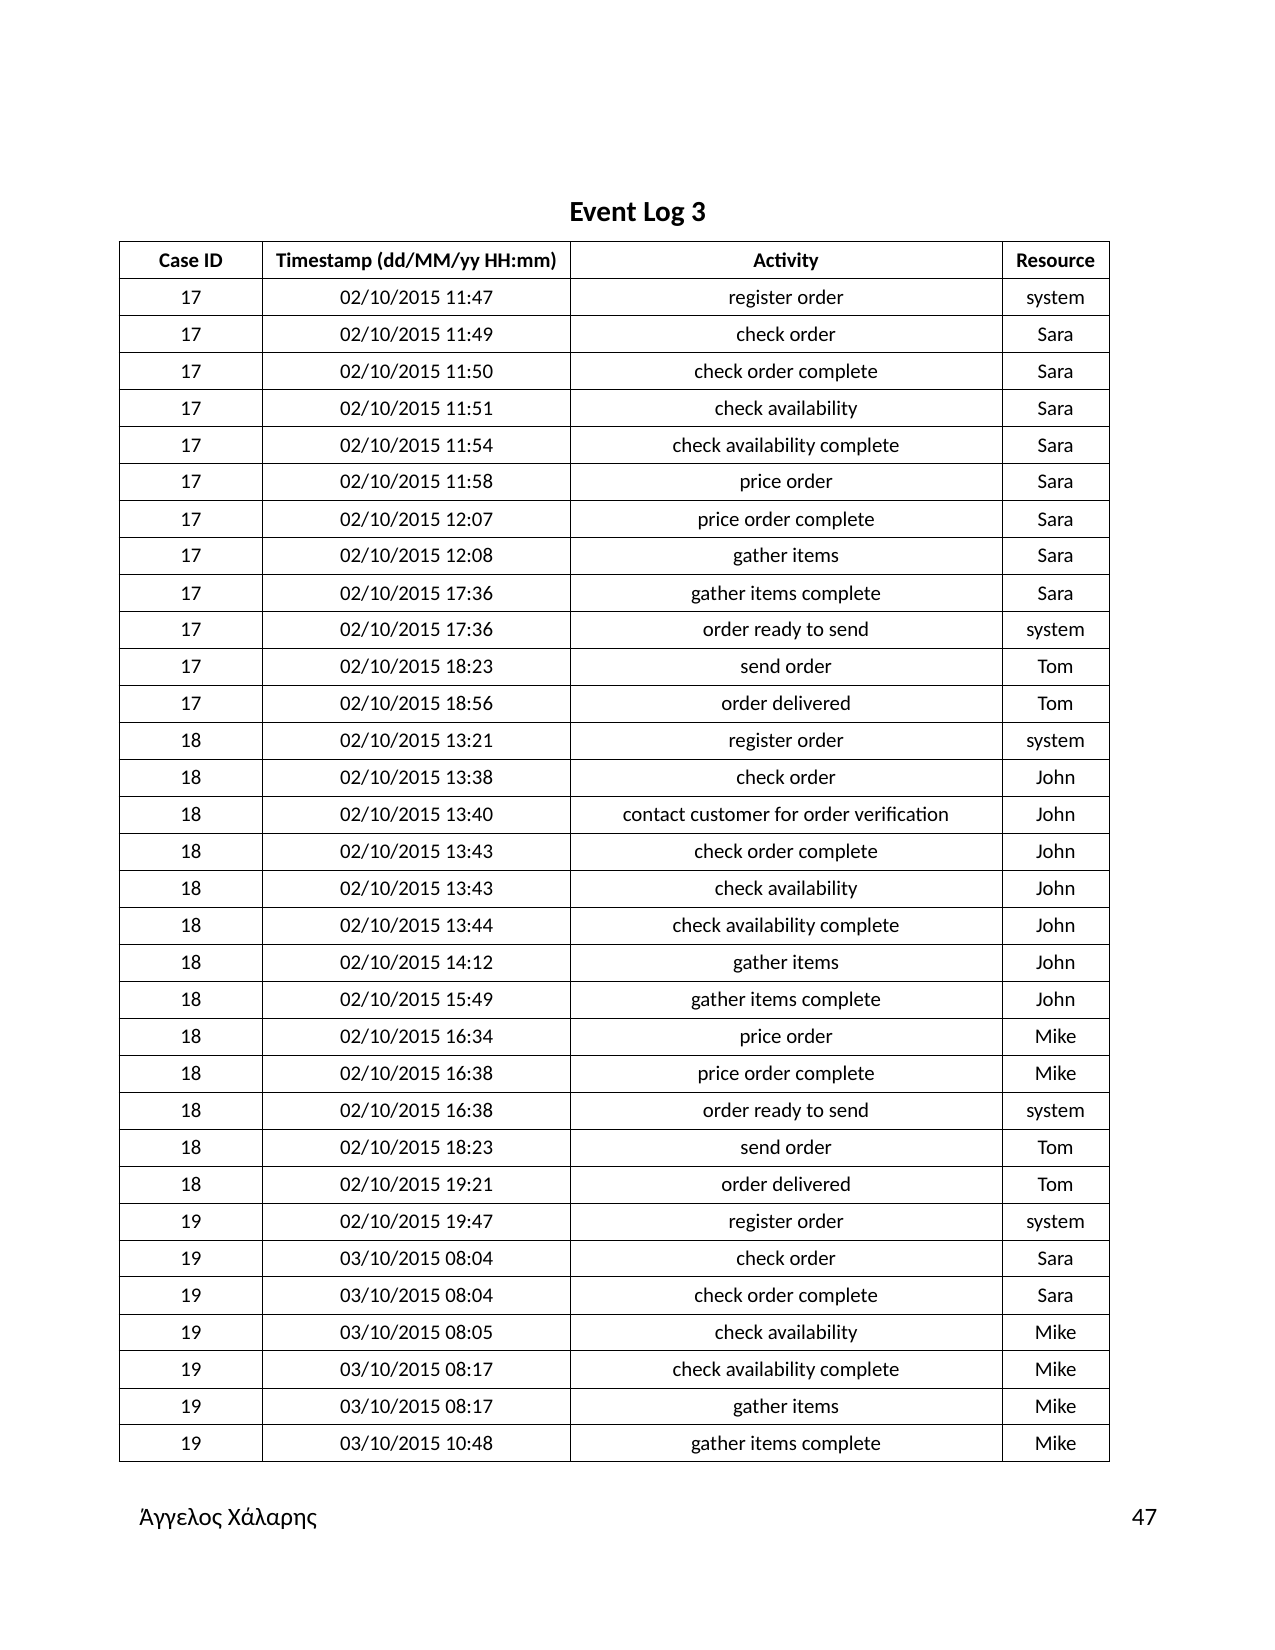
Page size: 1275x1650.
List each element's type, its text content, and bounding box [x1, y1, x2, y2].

table_cell 02/10/2015 17:36 [263, 575, 570, 611]
table_cell 17 [120, 501, 262, 537]
table_cell 02/10/2015 19:21 [263, 1167, 570, 1202]
table_cell 03/10/2015 08:17 [263, 1389, 570, 1424]
table_cell Sara [1003, 353, 1109, 389]
table_cell check availability complete [571, 908, 1002, 944]
table_cell register order [571, 279, 1002, 315]
table_cell Sara [1003, 501, 1109, 537]
table_cell 18 [120, 1093, 262, 1128]
table_cell register order [571, 723, 1002, 759]
table_cell 02/10/2015 11:58 [263, 464, 570, 500]
table_cell 19 [120, 1351, 262, 1387]
table_cell 02/10/2015 11:51 [263, 390, 570, 426]
table_cell 03/10/2015 10:48 [263, 1425, 570, 1461]
table_cell 17 [120, 649, 262, 685]
table_cell Mike [1003, 1056, 1109, 1092]
table_cell order delivered [571, 1167, 1002, 1202]
table_cell order ready to send [571, 612, 1002, 648]
table_cell John [1003, 760, 1109, 796]
table_cell 02/10/2015 16:38 [263, 1056, 570, 1092]
table_cell 02/10/2015 15:49 [263, 982, 570, 1018]
table_cell 02/10/2015 13:43 [263, 834, 570, 870]
table_cell system [1003, 1093, 1109, 1128]
table_cell gather items complete [571, 1425, 1002, 1461]
table_cell Sara [1003, 1241, 1109, 1276]
table_cell 18 [120, 982, 262, 1018]
table_cell 19 [120, 1277, 262, 1313]
table_cell 19 [120, 1204, 262, 1239]
table_cell check order [571, 1241, 1002, 1276]
table_cell 17 [120, 279, 262, 315]
table_cell gather items [571, 945, 1002, 981]
table_cell 18 [120, 723, 262, 759]
table_cell check availability [571, 390, 1002, 426]
table_cell 02/10/2015 12:08 [263, 538, 570, 574]
table_cell 17 [120, 427, 262, 463]
table_cell 02/10/2015 16:34 [263, 1019, 570, 1054]
table_cell send order [571, 1130, 1002, 1166]
table_header Case ID [120, 242, 262, 278]
table_cell system [1003, 612, 1109, 648]
table_cell 02/10/2015 13:21 [263, 723, 570, 759]
table_cell Tom [1003, 1167, 1109, 1202]
table_cell Sara [1003, 390, 1109, 426]
table_cell John [1003, 945, 1109, 981]
table_cell John [1003, 871, 1109, 907]
table_cell 19 [120, 1241, 262, 1276]
table_cell price order complete [571, 1056, 1002, 1092]
table_cell send order [571, 649, 1002, 685]
table_cell 17 [120, 353, 262, 389]
table_cell check availability complete [571, 427, 1002, 463]
table_cell 18 [120, 760, 262, 796]
table_cell 02/10/2015 13:38 [263, 760, 570, 796]
table_cell 03/10/2015 08:04 [263, 1241, 570, 1276]
table_cell Sara [1003, 316, 1109, 352]
table_cell 02/10/2015 11:54 [263, 427, 570, 463]
table_cell 18 [120, 1130, 262, 1166]
table_cell 19 [120, 1315, 262, 1350]
table_cell John [1003, 797, 1109, 833]
table_cell check order complete [571, 353, 1002, 389]
table_cell Sara [1003, 575, 1109, 611]
table_cell Sara [1003, 1277, 1109, 1313]
table_cell 17 [120, 538, 262, 574]
table_cell check availability [571, 871, 1002, 907]
table_cell register order [571, 1204, 1002, 1239]
table_cell 18 [120, 945, 262, 981]
table_cell check order complete [571, 834, 1002, 870]
table_cell 02/10/2015 13:43 [263, 871, 570, 907]
table_cell Sara [1003, 427, 1109, 463]
table_cell 17 [120, 575, 262, 611]
table_cell 17 [120, 612, 262, 648]
table_cell 18 [120, 1167, 262, 1202]
table_cell 18 [120, 797, 262, 833]
table_cell Mike [1003, 1389, 1109, 1424]
table_cell John [1003, 908, 1109, 944]
table_cell 18 [120, 1019, 262, 1054]
table_cell 03/10/2015 08:05 [263, 1315, 570, 1350]
table_cell 18 [120, 871, 262, 907]
table_cell 02/10/2015 11:49 [263, 316, 570, 352]
table_cell gather items [571, 538, 1002, 574]
table_cell 02/10/2015 17:36 [263, 612, 570, 648]
table_cell 02/10/2015 13:40 [263, 797, 570, 833]
table_cell 03/10/2015 08:17 [263, 1351, 570, 1387]
table_cell 02/10/2015 11:47 [263, 279, 570, 315]
table_cell 18 [120, 908, 262, 944]
table_cell order ready to send [571, 1093, 1002, 1128]
table_cell 19 [120, 1389, 262, 1424]
table_cell price order [571, 464, 1002, 500]
table_cell Mike [1003, 1351, 1109, 1387]
table_cell order delivered [571, 686, 1002, 722]
table_cell 02/10/2015 14:12 [263, 945, 570, 981]
table_cell Tom [1003, 686, 1109, 722]
table_cell 17 [120, 316, 262, 352]
table_cell 03/10/2015 08:04 [263, 1277, 570, 1313]
table_cell 17 [120, 686, 262, 722]
table_cell 02/10/2015 12:07 [263, 501, 570, 537]
table_cell gather items [571, 1389, 1002, 1424]
table_cell 18 [120, 1056, 262, 1092]
table_cell 02/10/2015 18:23 [263, 1130, 570, 1166]
table_cell Sara [1003, 538, 1109, 574]
table_cell 02/10/2015 18:56 [263, 686, 570, 722]
table_cell 02/10/2015 13:44 [263, 908, 570, 944]
table_cell 02/10/2015 11:50 [263, 353, 570, 389]
table_cell gather items complete [571, 982, 1002, 1018]
subtitle Event Log 3 [118, 193, 1157, 228]
table_cell John [1003, 834, 1109, 870]
table_cell gather items complete [571, 575, 1002, 611]
table_cell check order [571, 760, 1002, 796]
table_cell 18 [120, 834, 262, 870]
table_cell Sara [1003, 464, 1109, 500]
table_cell 02/10/2015 18:23 [263, 649, 570, 685]
table_cell Mike [1003, 1019, 1109, 1054]
table_cell Mike [1003, 1315, 1109, 1350]
table_cell check availability complete [571, 1351, 1002, 1387]
table_header Resource [1003, 242, 1109, 278]
table_cell 02/10/2015 16:38 [263, 1093, 570, 1128]
table_cell 17 [120, 464, 262, 500]
table_cell Mike [1003, 1425, 1109, 1461]
table_header Timestamp (dd/MM/yy HH:mm) [263, 242, 570, 278]
table_cell check availability [571, 1315, 1002, 1350]
table_cell system [1003, 723, 1109, 759]
table_cell check order [571, 316, 1002, 352]
table_cell check order complete [571, 1277, 1002, 1313]
table_cell Tom [1003, 649, 1109, 685]
table_cell 17 [120, 390, 262, 426]
table_cell price order [571, 1019, 1002, 1054]
table_cell Tom [1003, 1130, 1109, 1166]
table_cell 02/10/2015 19:47 [263, 1204, 570, 1239]
table_cell system [1003, 1204, 1109, 1239]
table_cell John [1003, 982, 1109, 1018]
table_cell contact customer for order verification [571, 797, 1002, 833]
table_cell system [1003, 279, 1109, 315]
table_cell 19 [120, 1425, 262, 1461]
table_cell price order complete [571, 501, 1002, 537]
table_header Activity [571, 242, 1002, 278]
